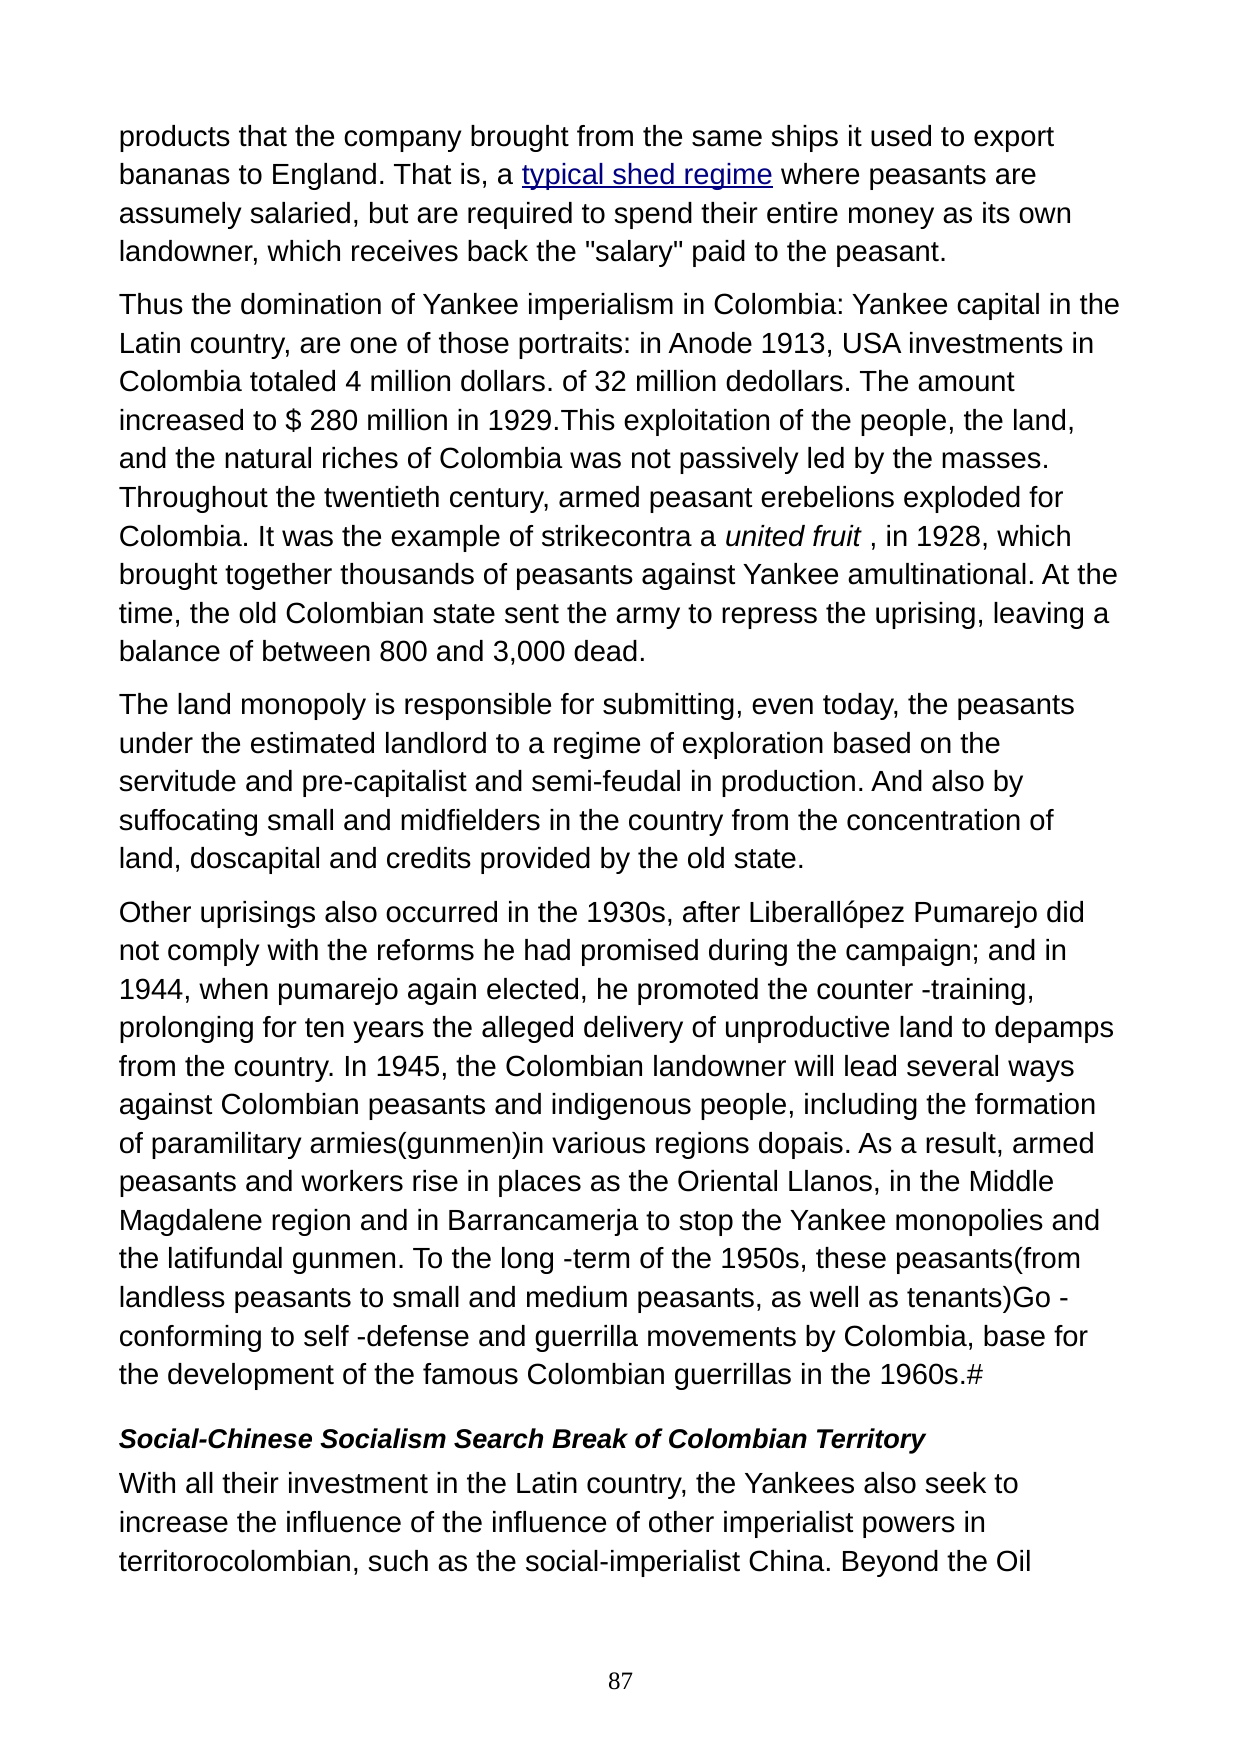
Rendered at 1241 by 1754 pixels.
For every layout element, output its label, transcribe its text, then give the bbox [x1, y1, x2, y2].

text products that the company brought from the same ships it used to export bananas to England. That is, a typical shed regime where peasants are assumely salaried, but are required to spend their entire money as its own landowner, which receives back the "salary" paid to the peasant. [118, 118, 1122, 268]
subtitle Social-Chinese Socialism Search Break of Colombian Territory [118, 1423, 1122, 1454]
text The land monopoly is responsible for submitting, even today, the peasants under the estimated landlord to a regime of exploration based on the servitude and pre-capitalist and semi-feudal in production. And also by suffocating small and midfielders in the country from the concentration of land, doscapital and credits provided by the old state. [118, 687, 1122, 875]
text With all their investment in the Latin country, the Yankees also seek to increase the influence of the influence of other imperialist powers in territorocolombian, such as the social-imperialist China. Beyond the Oil [118, 1466, 1122, 1577]
text Other uprisings also occurred in the 1930s, after Liberallópez Pumarejo did not comply with the reforms he had promised during the campaign; and in 1944, when pumarejo again elected, he promoted the counter -training, prolonging for ten years the alleged delivery of unproductive land to depamps from the country. In 1945, the Colombian landowner will lead several ways against Colombian peasants and indigenous people, including the formation of paramilitary armies(gunmen)in various regions dopais. As a result, armed peasants and workers rise in places as the Oriental Llanos, in the Middle Magdalene region and in Barrancamerja to stop the Yankee monopolies and the latifundal gunmen. To the long -term of the 1950s, these peasants(from landless peasants to small and medium peasants, as well as tenants)Go -conforming to self -defense and guerrilla movements by Colombia, base for the development of the famous Colombian guerrillas in the 1960s.# [118, 894, 1122, 1391]
text Thus the domination of Yankee imperialism in Colombia: Yankee capital in the Latin country, are one of those portraits: in Anode 1913, USA investments in Colombia totaled 4 million dollars. of 32 million dedollars. The amount increased to $ 280 million in 1929.This exploitation of the people, the land, and the natural riches of Colombia was not passively led by the masses. Throughout the twentieth century, armed peasant erebelions exploded for Colombia. It was the example of strikecontra a united fruit , in 1928, which brought together thousands of peasants against Yankee amultinational. At the time, the old Colombian state sent the army to repress the uprising, leaving a balance of between 800 and 3,000 dead. [118, 287, 1122, 668]
